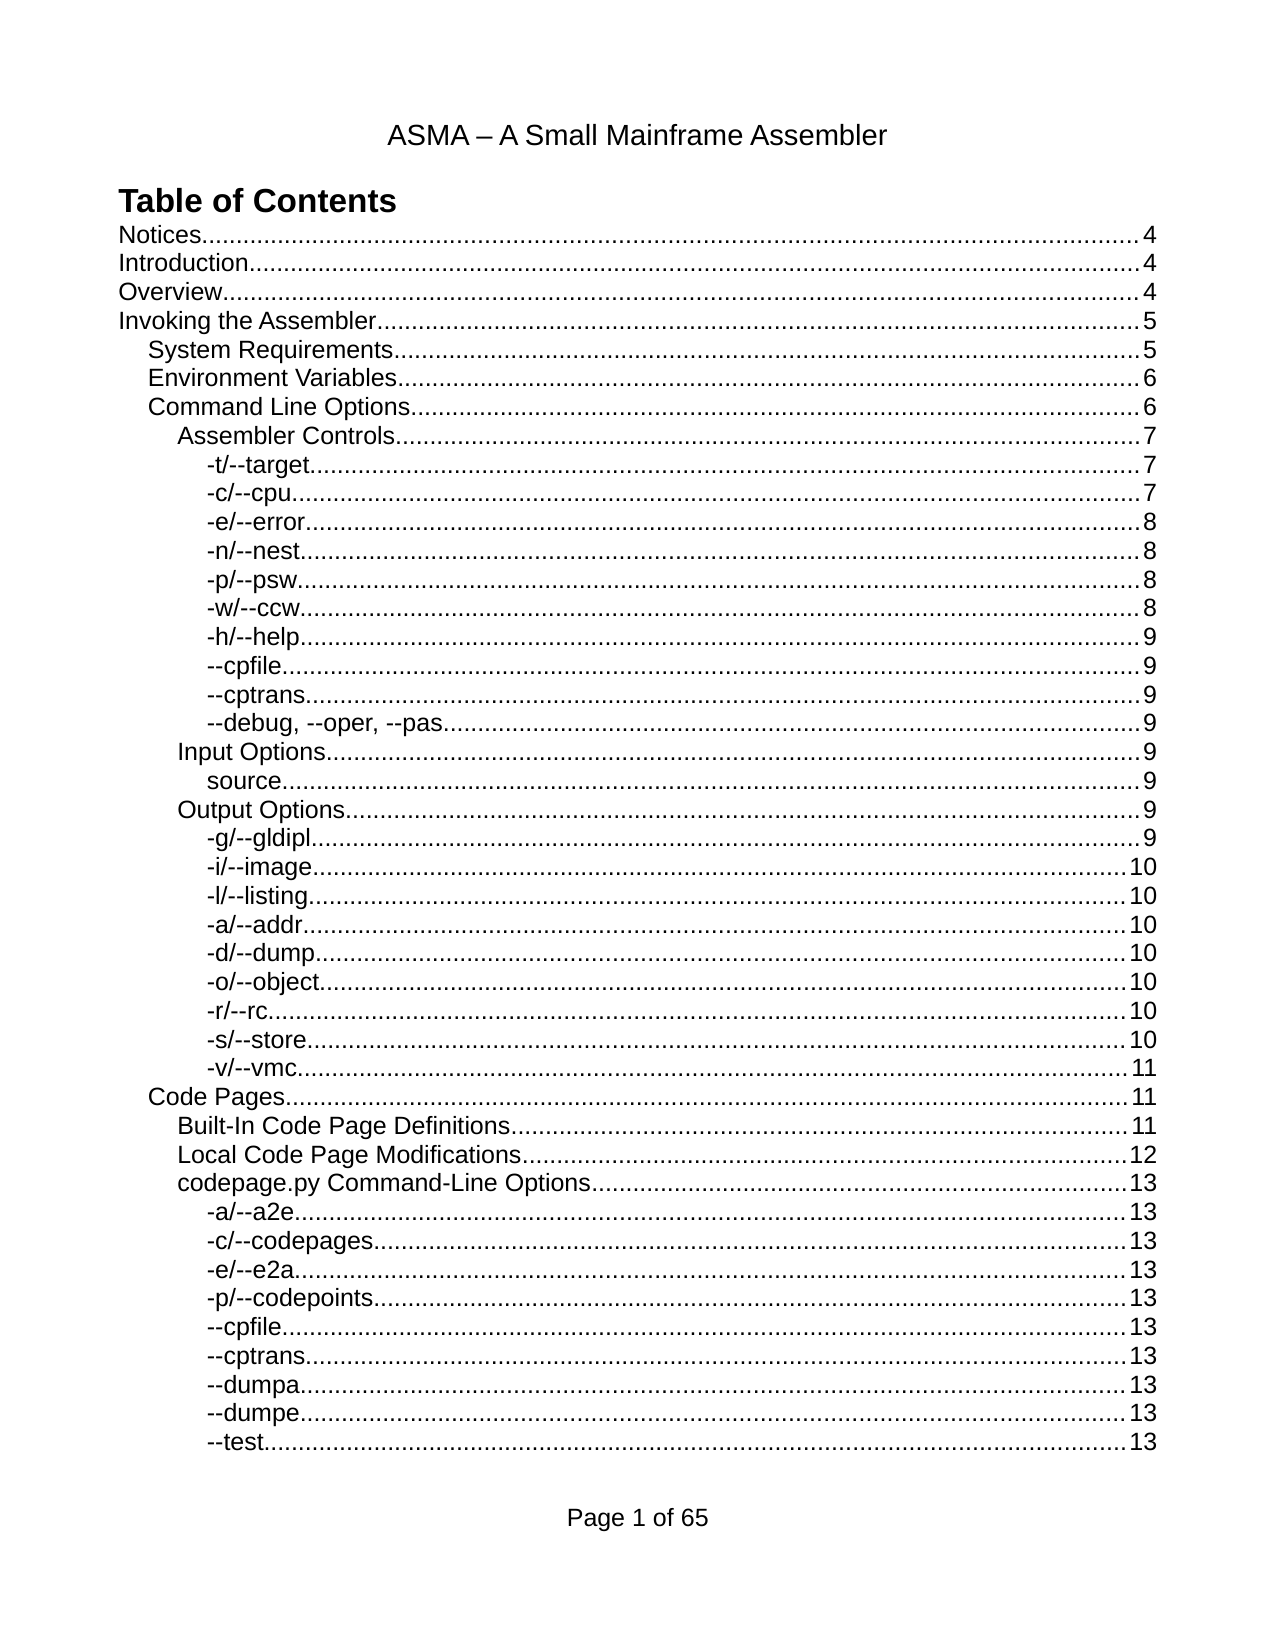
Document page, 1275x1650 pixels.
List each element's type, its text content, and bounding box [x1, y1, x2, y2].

text -l/--listing 10 [207, 881, 1157, 909]
text -e/--e2a 13 [207, 1254, 1157, 1283]
text -c/--cpu 7 [207, 478, 1157, 507]
text Code Pages 11 [148, 1082, 1157, 1111]
text Overview 4 [118, 277, 1157, 306]
text Notices 4 [118, 219, 1157, 248]
text -o/--object 10 [207, 967, 1157, 996]
text --cptrans 13 [207, 1341, 1157, 1369]
text Output Options 9 [177, 794, 1157, 823]
text Assembler Controls 7 [177, 421, 1157, 449]
text -h/--help 9 [207, 622, 1157, 651]
text --cpfile 13 [207, 1312, 1157, 1341]
text Introduction 4 [118, 248, 1157, 277]
text -p/--codepoints 13 [207, 1283, 1157, 1312]
text -w/--ccw 8 [207, 593, 1157, 622]
text -p/--psw 8 [207, 564, 1157, 593]
text Built-In Code Page Definitions 11 [177, 1111, 1157, 1139]
text --cpfile 9 [207, 651, 1157, 679]
text -g/--gldipl 9 [207, 823, 1157, 852]
text Input Options 9 [177, 737, 1157, 766]
text Environment Variables 6 [148, 363, 1157, 392]
text System Requirements 5 [148, 334, 1157, 363]
text --test 13 [207, 1427, 1157, 1456]
text -s/--store 10 [207, 1024, 1157, 1053]
text -a/--a2e 13 [207, 1197, 1157, 1226]
text --dumpa 13 [207, 1369, 1157, 1398]
text -n/--nest 8 [207, 536, 1157, 564]
text -a/--addr 10 [207, 909, 1157, 938]
text source 9 [207, 766, 1157, 794]
text -r/--rc 10 [207, 996, 1157, 1024]
text -t/--target 7 [207, 449, 1157, 478]
text Local Code Page Modifications 12 [177, 1139, 1157, 1168]
text -v/--vmc 11 [207, 1053, 1157, 1082]
text -i/--image 10 [207, 852, 1157, 881]
text -d/--dump 10 [207, 938, 1157, 967]
text codepage.py Command-Line Options 13 [177, 1168, 1157, 1197]
text --cptrans 9 [207, 679, 1157, 708]
text --debug, --oper, --pas 9 [207, 708, 1157, 737]
text -e/--error 8 [207, 507, 1157, 536]
text --dumpe 13 [207, 1398, 1157, 1427]
text Command Line Options 6 [148, 392, 1157, 421]
subtitle Table of Contents [118, 181, 1157, 219]
text Invoking the Assembler 5 [118, 306, 1157, 334]
text -c/--codepages 13 [207, 1226, 1157, 1254]
